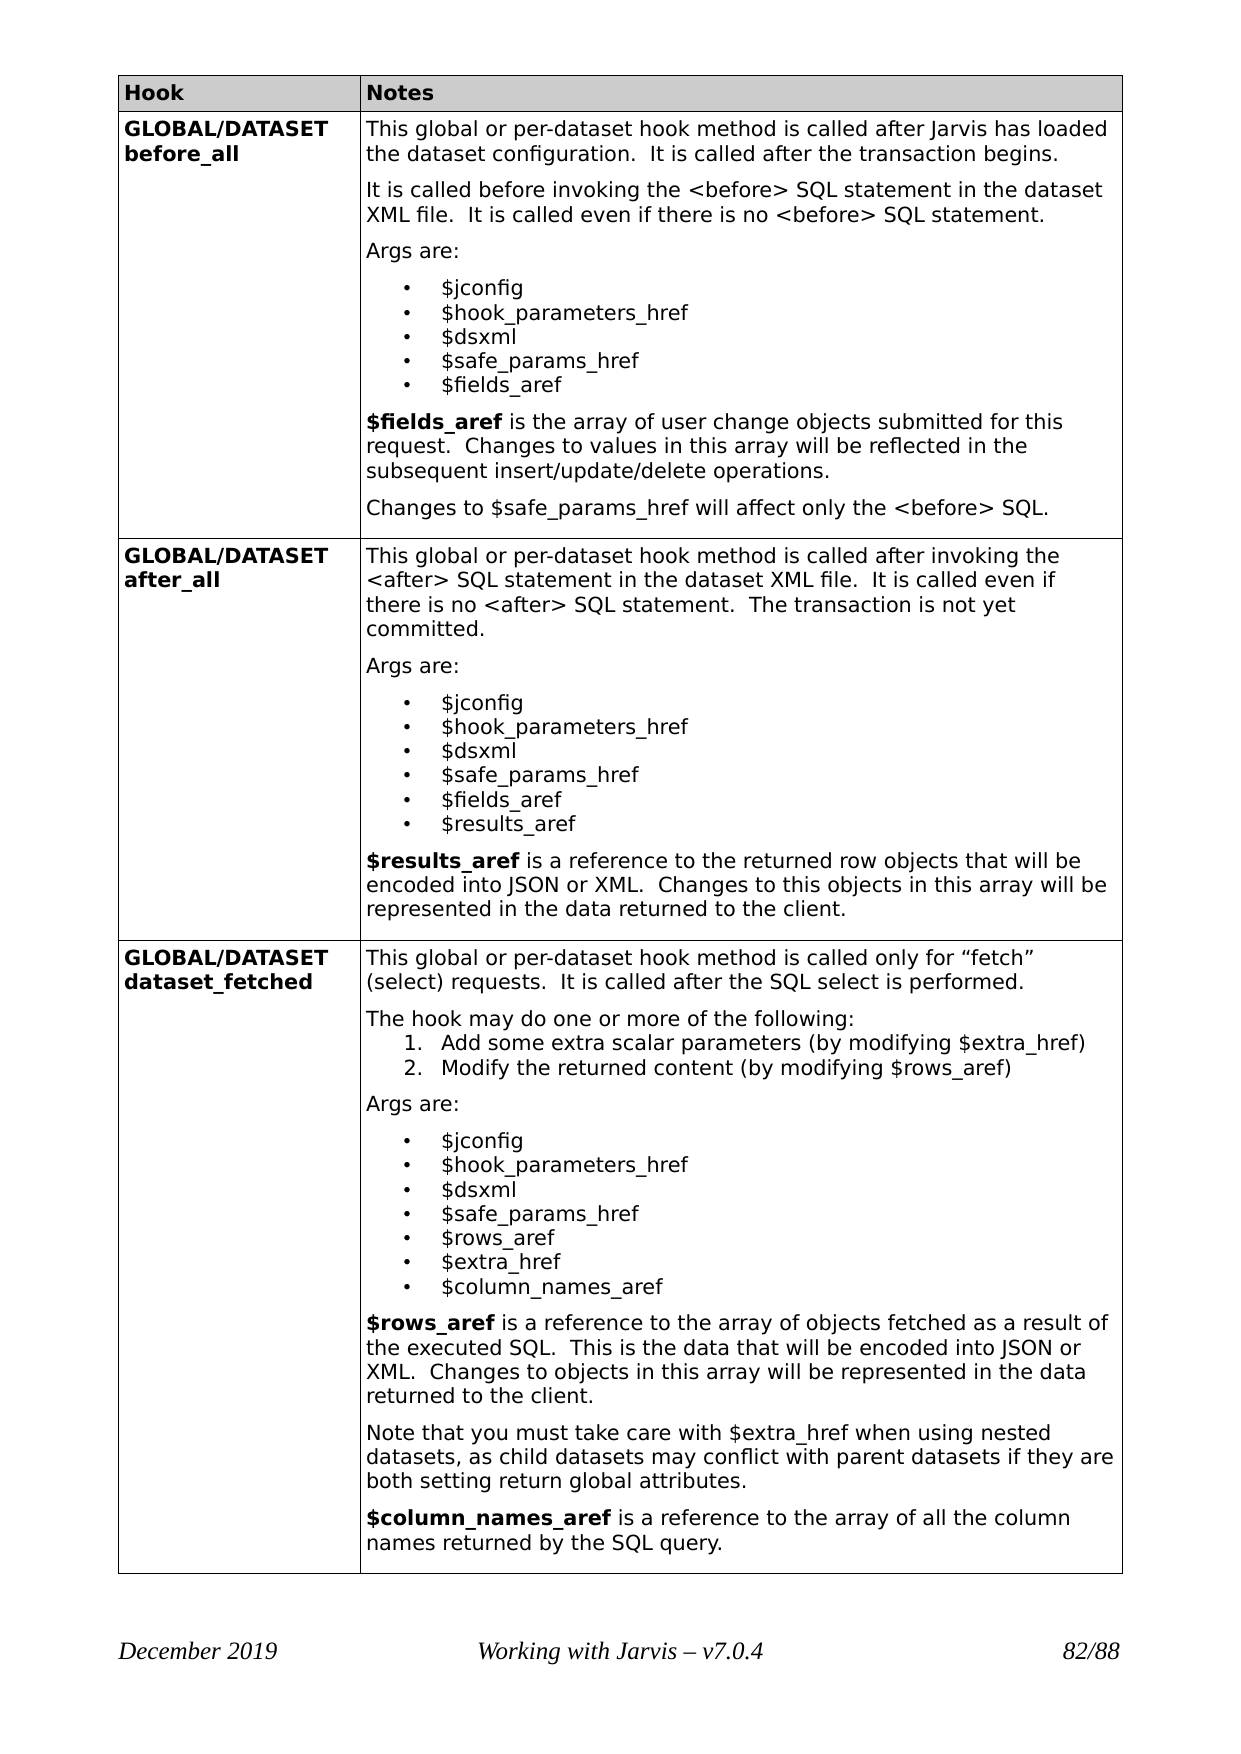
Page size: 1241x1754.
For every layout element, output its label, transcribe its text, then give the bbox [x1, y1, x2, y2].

table_header Hook [119, 76, 360, 111]
table_cell This global or per-dataset hook method is called after invoking the <after> SQL statement in the dataset XML file. It is called even if there is no <after> SQL statement. The transaction is not yet committed. Args are: $jconfig $hook_parameters_href $dsxml $safe_params_href $fields_aref $results_aref $results_aref is a reference to the returned row objects that will be encoded into JSON or XML. Changes to this objects in this array will be represented in the data returned to the client. [361, 539, 1122, 940]
table_cell GLOBAL/DATASET before_all [119, 112, 360, 538]
table_header Notes [361, 76, 1122, 111]
table_cell This global or per-dataset hook method is called only for “fetch” (select) requests. It is called after the SQL select is performed. The hook may do one or more of the following: Add some extra scalar parameters (by modifying $extra_href) Modify the returned content (by modifying $rows_aref) Args are: $jconfig $hook_parameters_href $dsxml $safe_params_href $rows_aref $extra_href $column_names_aref $rows_aref is a reference to the array of objects fetched as a result of the executed SQL. This is the data that will be encoded into JSON or XML. Changes to objects in this array will be represented in the data returned to the client. Note that you must take care with $extra_href when using nested datasets, as child datasets may conflict with parent datasets if they are both setting return global attributes. $column_names_aref is a reference to the array of all the column names returned by the SQL query. [361, 941, 1122, 1573]
table_cell GLOBAL/DATASET dataset_fetched [119, 941, 360, 1573]
table_cell This global or per-dataset hook method is called after Jarvis has loaded the dataset configuration. It is called after the transaction begins. It is called before invoking the <before> SQL statement in the dataset XML file. It is called even if there is no <before> SQL statement. Args are: $jconfig $hook_parameters_href $dsxml $safe_params_href $fields_aref $fields_aref is the array of user change objects submitted for this request. Changes to values in this array will be reflected in the subsequent insert/update/delete operations. Changes to $safe_params_href will affect only the <before> SQL. [361, 112, 1122, 538]
table_cell GLOBAL/DATASET after_all [119, 539, 360, 940]
